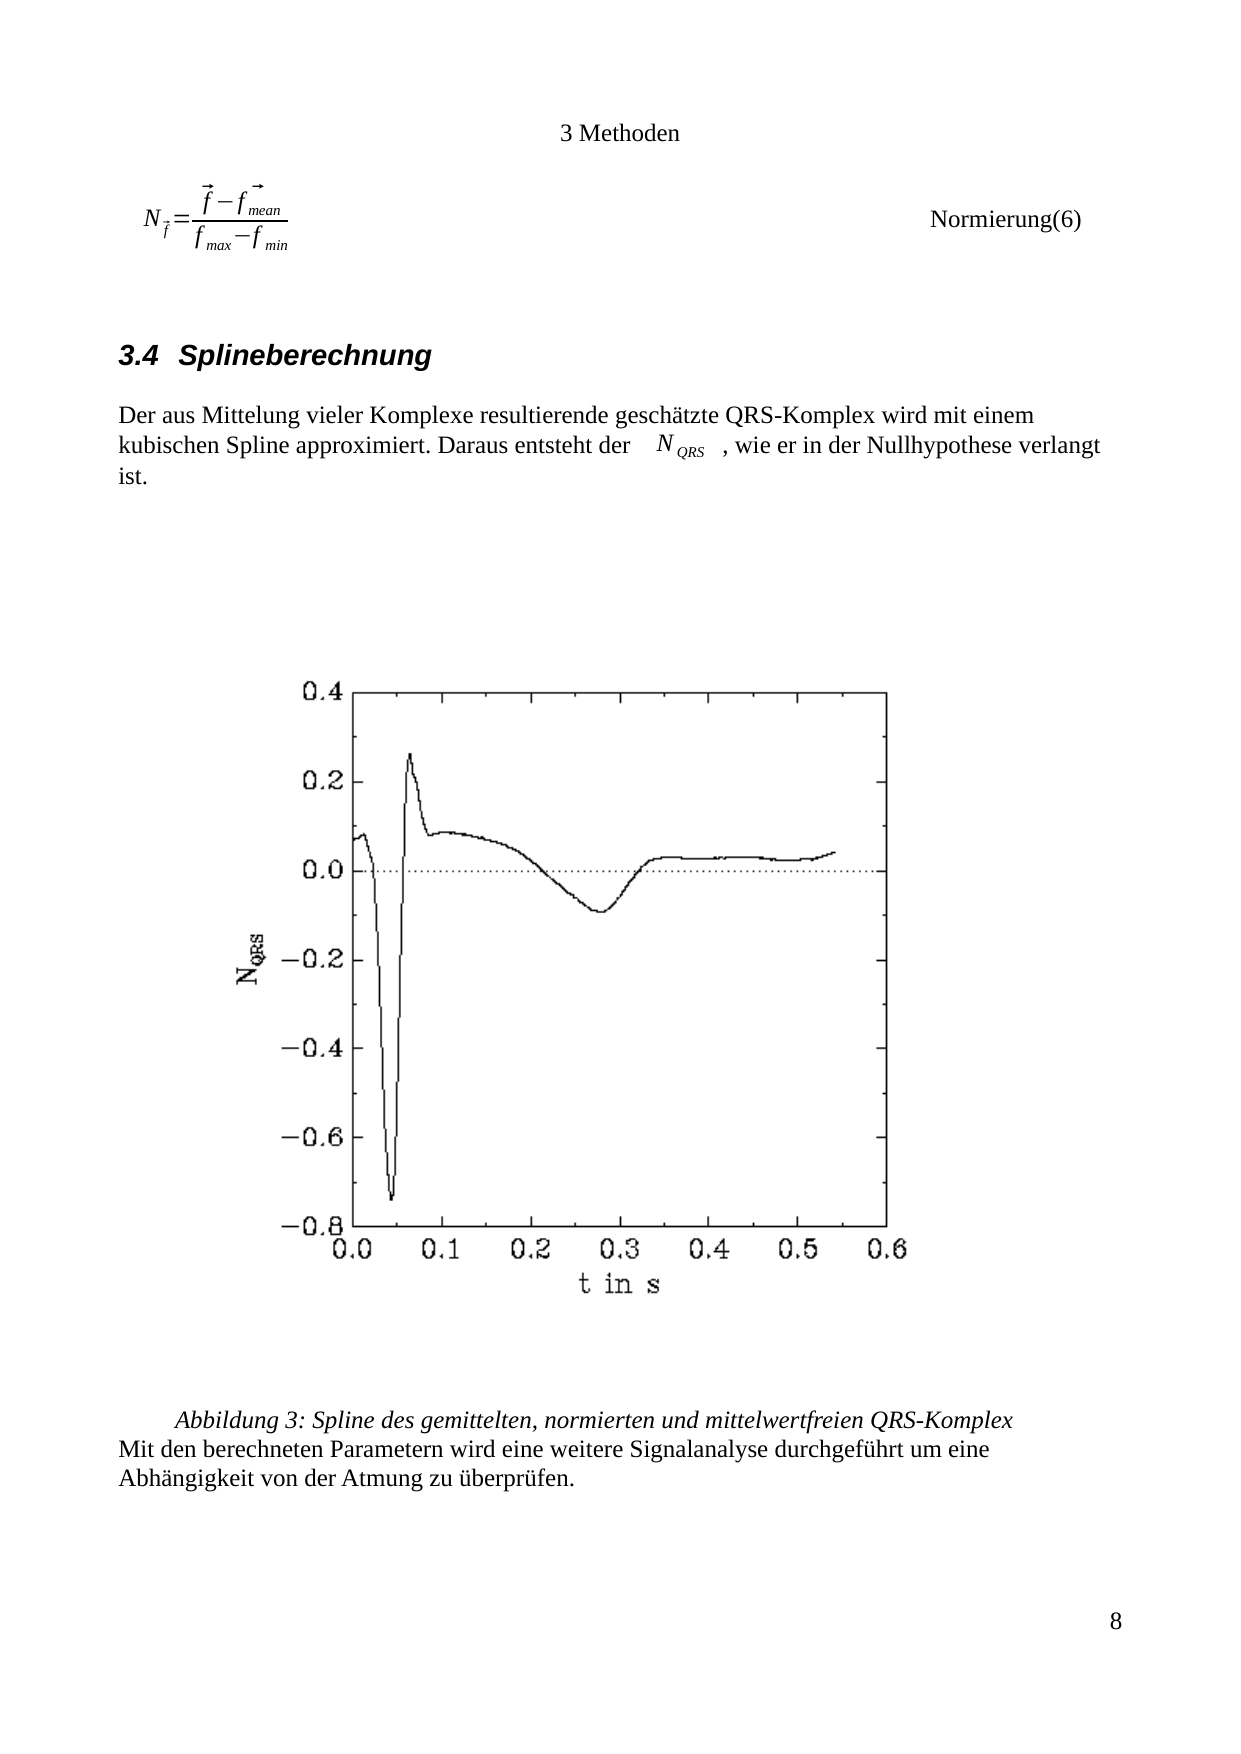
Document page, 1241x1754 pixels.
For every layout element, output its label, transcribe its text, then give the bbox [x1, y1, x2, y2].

text Der aus Mittelung vieler Komplexe resultierende geschätzte QRS-Komplex wird mit einem kubischen Spline approximiert. Daraus entsteht der , wie er in der Nullhypothese verlangt ist. [118, 401, 1122, 489]
text Mit den berechneten Parametern wird eine weitere Signalanalyse durchgeführt um eine Abhängigkeit von der Atmung zu überprüfen. [118, 502, 1122, 1491]
text Abbildung 3: Spline des gemittelten, normierten und mittelwertfreien QRS-Komplex [175, 1406, 1065, 1434]
table_header Normierung(6) [924, 177, 1122, 272]
picture [175, 514, 1066, 1406]
table_header [118, 177, 924, 272]
subtitle Splineberechnung [118, 338, 1122, 371]
